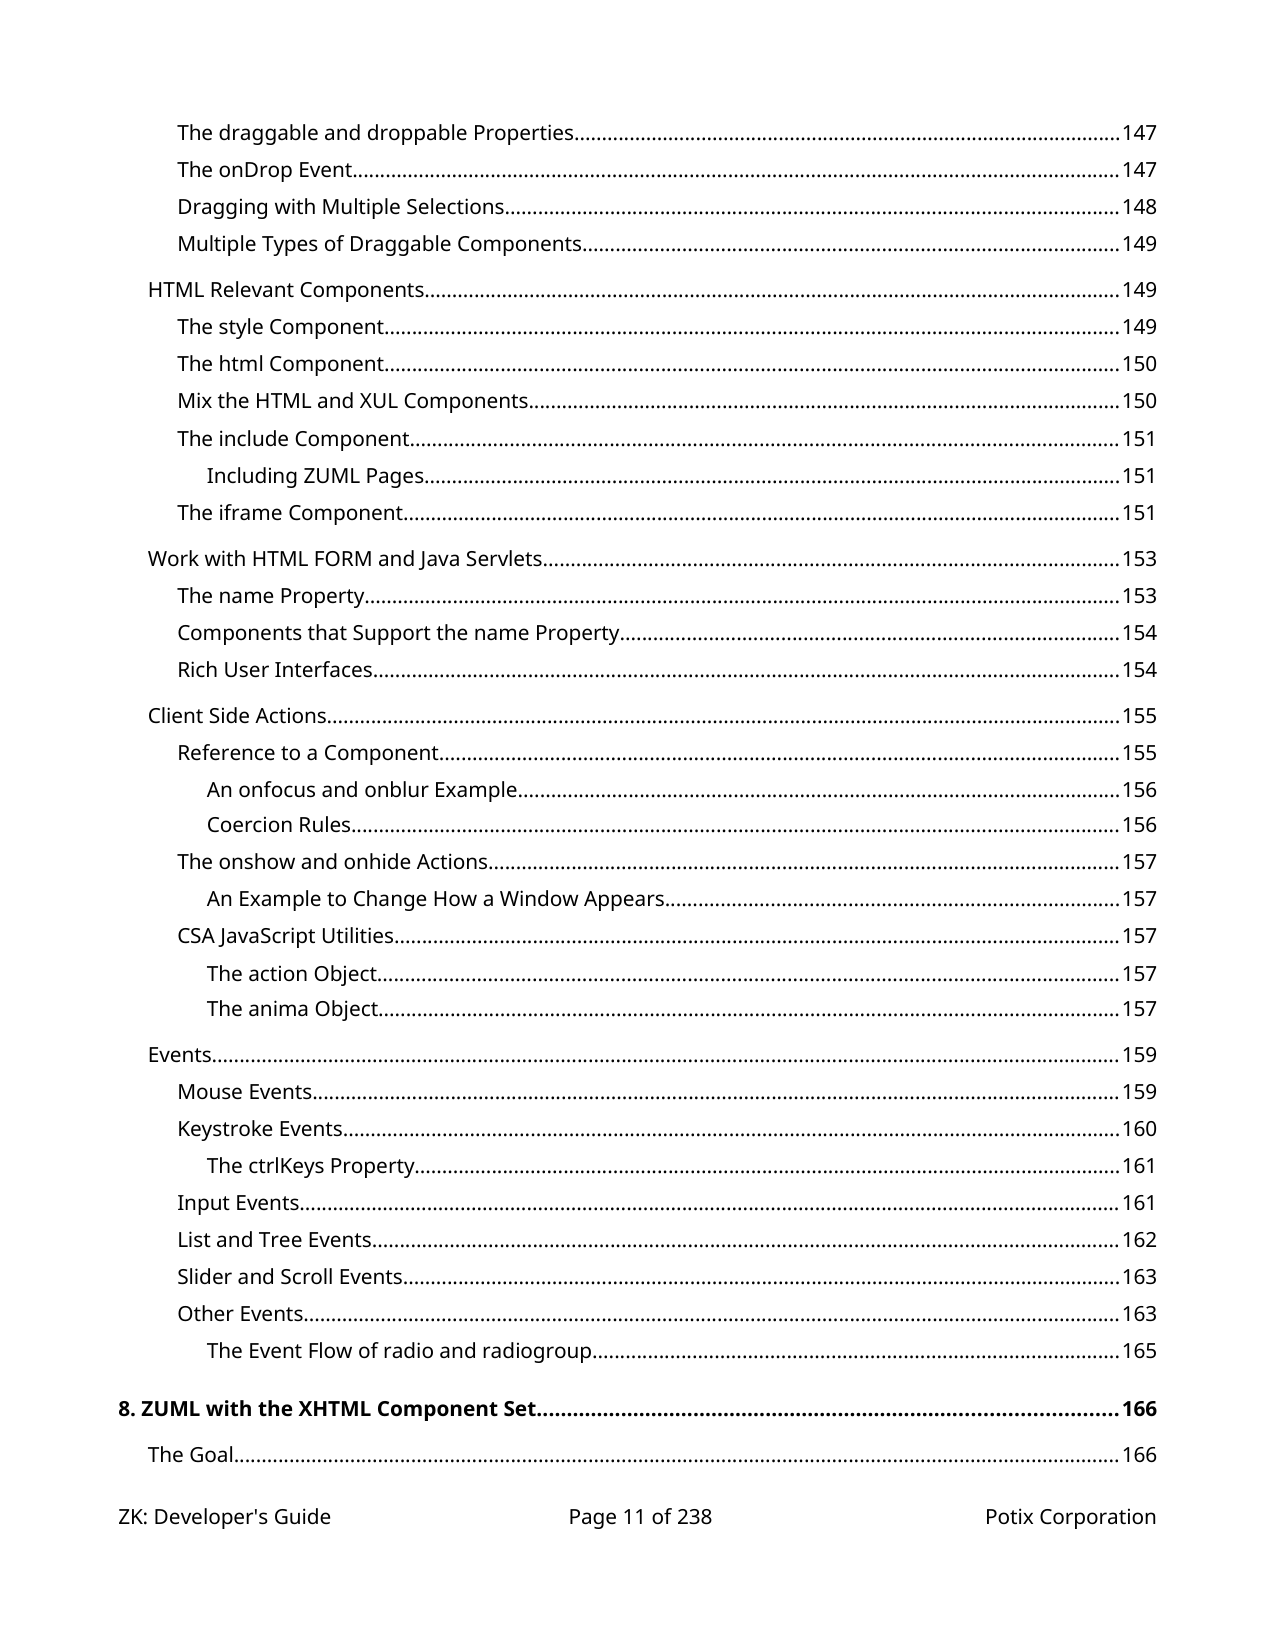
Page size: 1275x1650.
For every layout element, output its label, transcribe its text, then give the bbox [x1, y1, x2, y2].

text Work with HTML FORM and Java Servlets 153 [148, 544, 1157, 572]
text CSA JavaScript Utilities 157 [177, 922, 1157, 950]
text Dragging with Multiple Selections 148 [177, 192, 1157, 221]
text List and Tree Events 162 [177, 1225, 1157, 1253]
text The include Component 151 [177, 424, 1157, 452]
text The iframe Component 151 [177, 498, 1157, 526]
text Multiple Types of Draggable Components 149 [177, 229, 1157, 258]
text The style Component 149 [177, 312, 1157, 341]
text An Example to Change How a Window Appears 157 [207, 884, 1157, 913]
text 8. ZUML with the XHTML Component Set 166 [118, 1394, 1157, 1422]
text Rich User Interfaces 154 [177, 655, 1157, 683]
text The Goal 166 [148, 1440, 1157, 1468]
text The anima Object 157 [207, 994, 1157, 1022]
text The html Component 150 [177, 349, 1157, 378]
text The draggable and droppable Properties 147 [177, 118, 1157, 146]
text Mouse Events 159 [177, 1077, 1157, 1105]
text Other Events 163 [177, 1299, 1157, 1328]
text An onfocus and onblur Example 156 [207, 775, 1157, 803]
text The onshow and onhide Actions 157 [177, 847, 1157, 876]
text The ctrlKeys Property 161 [207, 1151, 1157, 1179]
text Including ZUML Pages 151 [207, 461, 1157, 489]
text Input Events 161 [177, 1188, 1157, 1216]
text Events 159 [148, 1040, 1157, 1068]
text Keystroke Events 160 [177, 1114, 1157, 1142]
text HTML Relevant Components 149 [148, 275, 1157, 303]
text Client Side Actions 155 [148, 701, 1157, 729]
text Coercion Rules 156 [207, 810, 1157, 838]
text The Event Flow of radio and radiogroup 165 [207, 1336, 1157, 1365]
text Components that Support the name Property 154 [177, 618, 1157, 646]
text The onDrop Event 147 [177, 155, 1157, 183]
text The action Object 157 [207, 959, 1157, 987]
text Reference to a Component 155 [177, 738, 1157, 766]
text The name Property 153 [177, 581, 1157, 609]
text Slider and Scroll Events 163 [177, 1262, 1157, 1291]
text Mix the HTML and XUL Components 150 [177, 387, 1157, 415]
